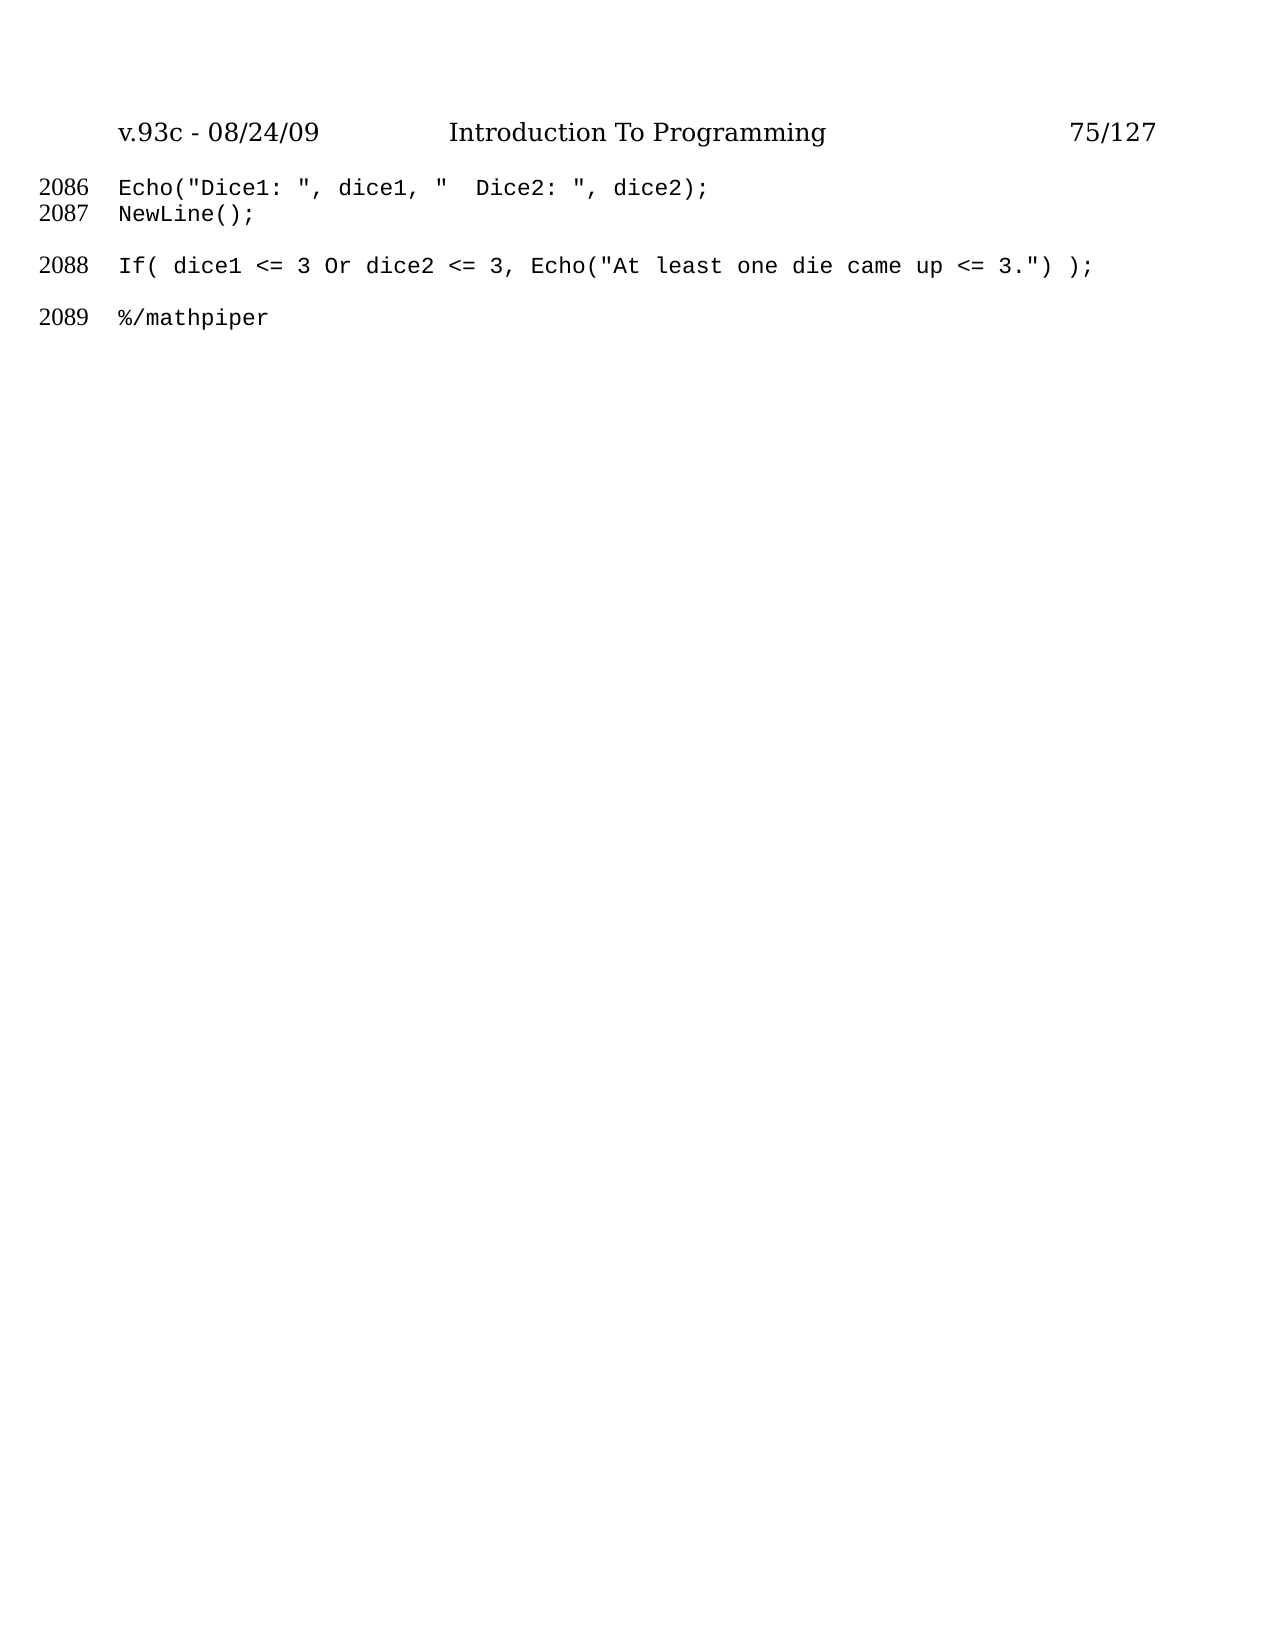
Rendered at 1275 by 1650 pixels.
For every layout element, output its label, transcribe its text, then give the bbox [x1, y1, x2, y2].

text NewLine(); [118, 203, 1157, 229]
text Echo("Dice1: ", dice1, " Dice2: ", dice2); [118, 177, 1157, 203]
text If( dice1 <= 3 Or dice2 <= 3, Echo("At least one die came up <= 3.") ); [118, 254, 1157, 281]
text %/mathpiper [118, 306, 1157, 332]
